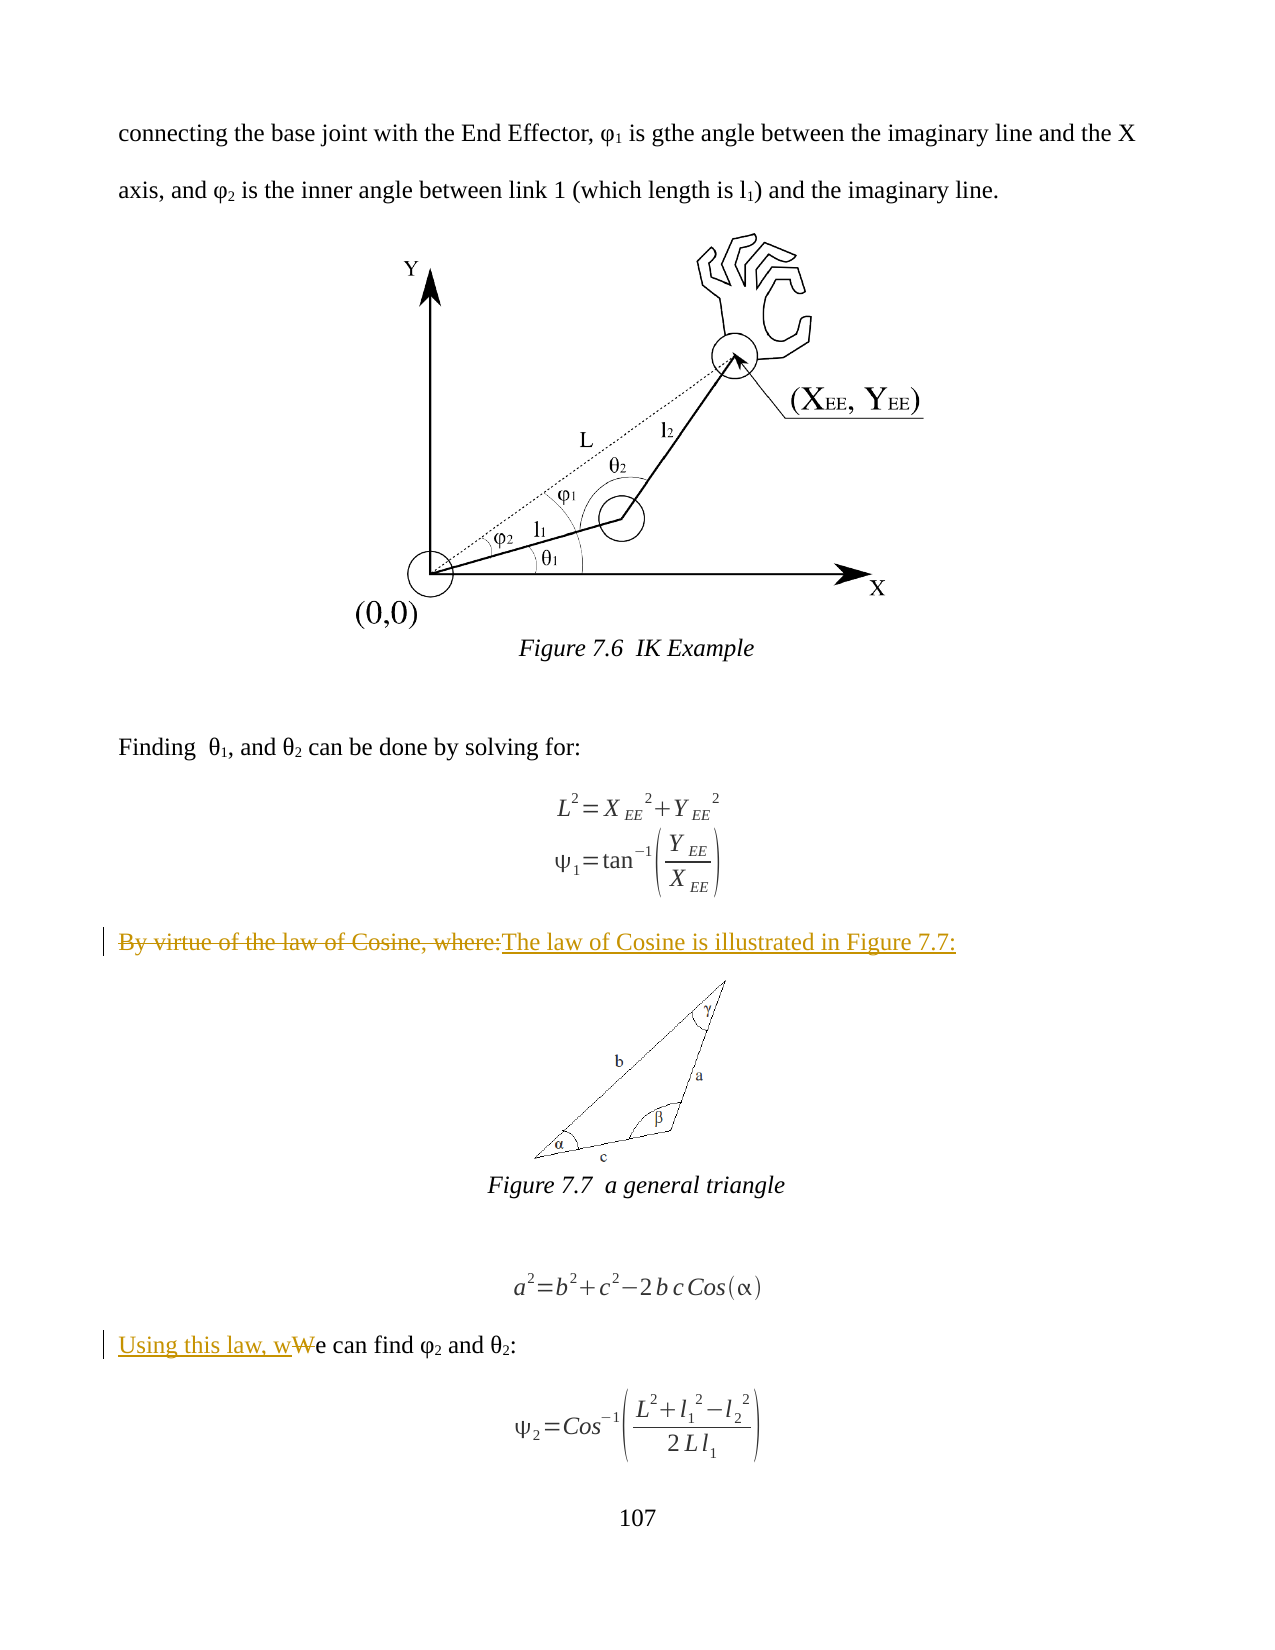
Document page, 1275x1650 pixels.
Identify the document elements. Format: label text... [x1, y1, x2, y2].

picture [534, 980, 726, 1171]
text connecting the base joint with the End Effector, φ1 is gthe angle between the imaginary line and the X axis, and φ2 is the inner angle between link 1 (which length is l1) and the imaginary line. [118, 118, 1157, 204]
text Figure 7.6 IK Example [118, 633, 1157, 662]
text Figure 7.7 a general triangle [118, 1171, 1157, 1199]
text The law of Cosine is illustrated in Figure 7.7: [118, 927, 1157, 956]
picture [351, 233, 924, 633]
text Using this law, we can find φ2 and θ2: [118, 1330, 1157, 1359]
text Finding θ1, and θ2 can be done by solving for: [118, 732, 1157, 761]
